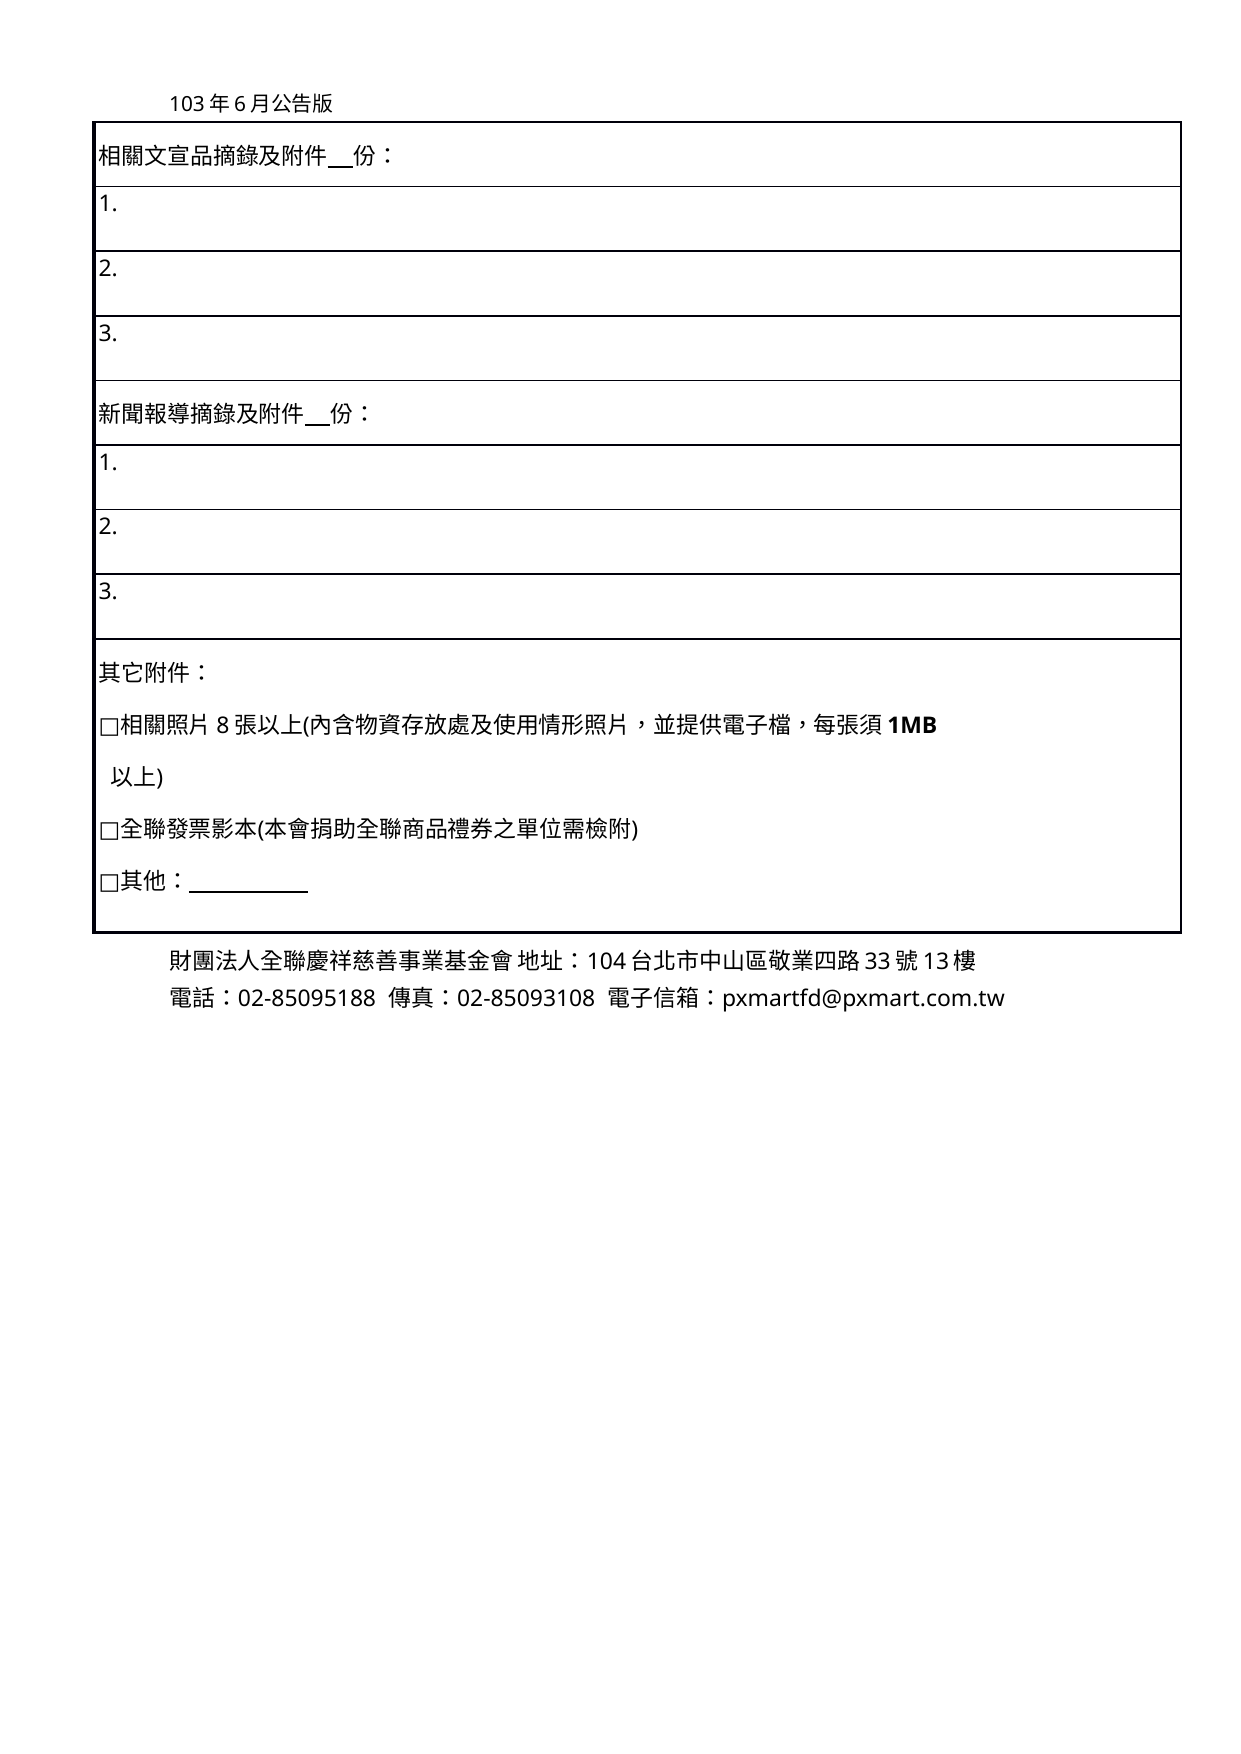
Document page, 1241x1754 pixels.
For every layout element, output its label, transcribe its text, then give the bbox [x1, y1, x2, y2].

table_cell 1. [96, 187, 1180, 250]
table_cell 其它附件： □相關照片8張以上(內含物資存放處及使用情形照片，並提供電子檔，每張須1MB 以上) □全聯發票影本(本會捐助全聯商品禮券之單位需檢附) □其他： [96, 640, 1180, 931]
table_cell 2. [96, 252, 1180, 315]
table_cell 相關文宣品摘錄及附件 份： [96, 123, 1180, 186]
table_cell 2. [96, 510, 1180, 573]
text 財團法人全聯慶祥慈善事業基金會 地址：104台北市中山區敬業四路33號13樓 [169, 934, 1106, 972]
text 電話：02-85095188 傳真：02-85093108 電子信箱：pxmartfd@pxmart.com.tw [169, 972, 1106, 1009]
table_cell 3. [96, 575, 1180, 638]
table_cell 1. [96, 446, 1180, 509]
table_cell 新聞報導摘錄及附件 份： [96, 381, 1180, 444]
table_cell 3. [96, 317, 1180, 379]
